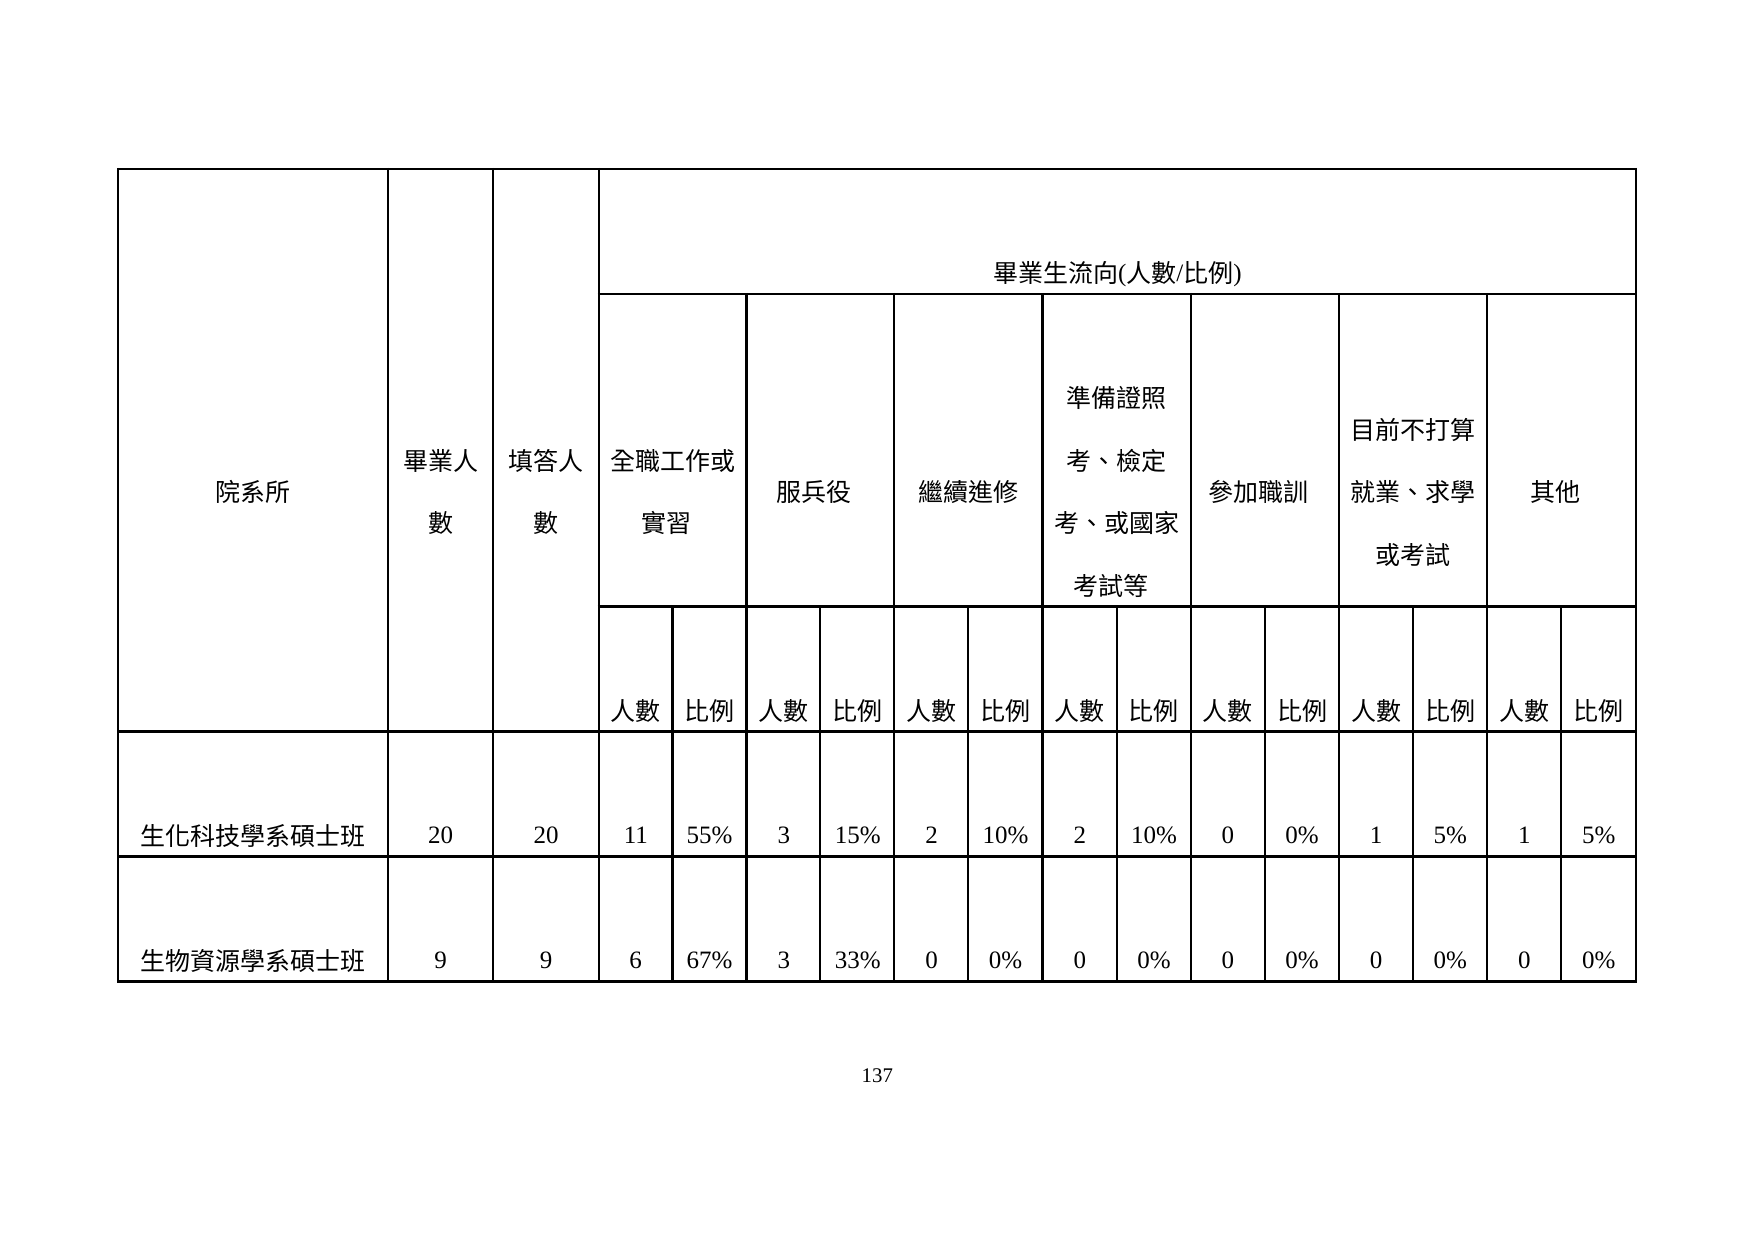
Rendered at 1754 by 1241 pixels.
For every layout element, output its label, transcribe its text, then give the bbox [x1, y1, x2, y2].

table_cell 人數 [748, 608, 819, 730]
table_cell 10% [969, 733, 1041, 855]
table_header 畢業人數 [389, 170, 492, 730]
table_cell 人數 [1488, 608, 1560, 730]
table_cell 6 [600, 858, 671, 980]
table_cell 0% [969, 858, 1041, 980]
table_cell 3 [748, 858, 819, 980]
table_cell 1 [1340, 733, 1412, 855]
table_cell 9 [389, 858, 492, 980]
table_cell 67% [674, 858, 745, 980]
table_cell 20 [494, 733, 598, 855]
table_header 院系所 [119, 170, 387, 730]
table_cell 11 [600, 733, 671, 855]
table_cell 生物資源學系碩士班 [119, 858, 387, 980]
table_cell 0 [1488, 858, 1560, 980]
table_cell 人數 [1340, 608, 1412, 730]
table_cell 20 [389, 733, 492, 855]
table_cell 3 [748, 733, 819, 855]
table_cell 1 [1488, 733, 1560, 855]
table_cell 參加職訓 [1192, 295, 1338, 605]
table_cell 準備證照考、檢定考、或國家考試等 [1044, 295, 1190, 605]
table_cell 2 [1044, 733, 1116, 855]
table_cell 0% [1562, 858, 1635, 980]
table_cell 0% [1266, 858, 1338, 980]
table_cell 人數 [1044, 608, 1116, 730]
table_cell 0 [1192, 733, 1264, 855]
table_cell 0% [1266, 733, 1338, 855]
table_cell 比例 [969, 608, 1041, 730]
table_cell 0% [1118, 858, 1190, 980]
table_cell 人數 [1192, 608, 1264, 730]
table_cell 0 [1192, 858, 1264, 980]
table_cell 比例 [1414, 608, 1486, 730]
table_cell 55% [674, 733, 745, 855]
table_cell 比例 [1118, 608, 1190, 730]
table_cell 15% [821, 733, 893, 855]
table_cell 服兵役 [748, 295, 893, 605]
table_header 填答人數 [494, 170, 598, 730]
table_cell 9 [494, 858, 598, 980]
table_cell 5% [1562, 733, 1635, 855]
table_cell 繼續進修 [895, 295, 1041, 605]
table_cell 比例 [821, 608, 893, 730]
table_cell 比例 [1266, 608, 1338, 730]
table_cell 全職工作或實習 [600, 295, 745, 605]
table_header 畢業生流向(人數/比例) [600, 170, 1635, 293]
table_cell 5% [1414, 733, 1486, 855]
table_cell 33% [821, 858, 893, 980]
table_cell 2 [895, 733, 967, 855]
table_cell 0 [1340, 858, 1412, 980]
table_cell 生化科技學系碩士班 [119, 733, 387, 855]
table_cell 目前不打算就業、求學或考試 [1340, 295, 1486, 605]
table_cell 其他 [1488, 295, 1635, 605]
table_cell 0 [895, 858, 967, 980]
table_cell 比例 [674, 608, 745, 730]
table_cell 比例 [1562, 608, 1635, 730]
table_cell 10% [1118, 733, 1190, 855]
table_cell 0% [1414, 858, 1486, 980]
table_cell 人數 [895, 608, 967, 730]
table_cell 人數 [600, 608, 671, 730]
table_cell 0 [1044, 858, 1116, 980]
